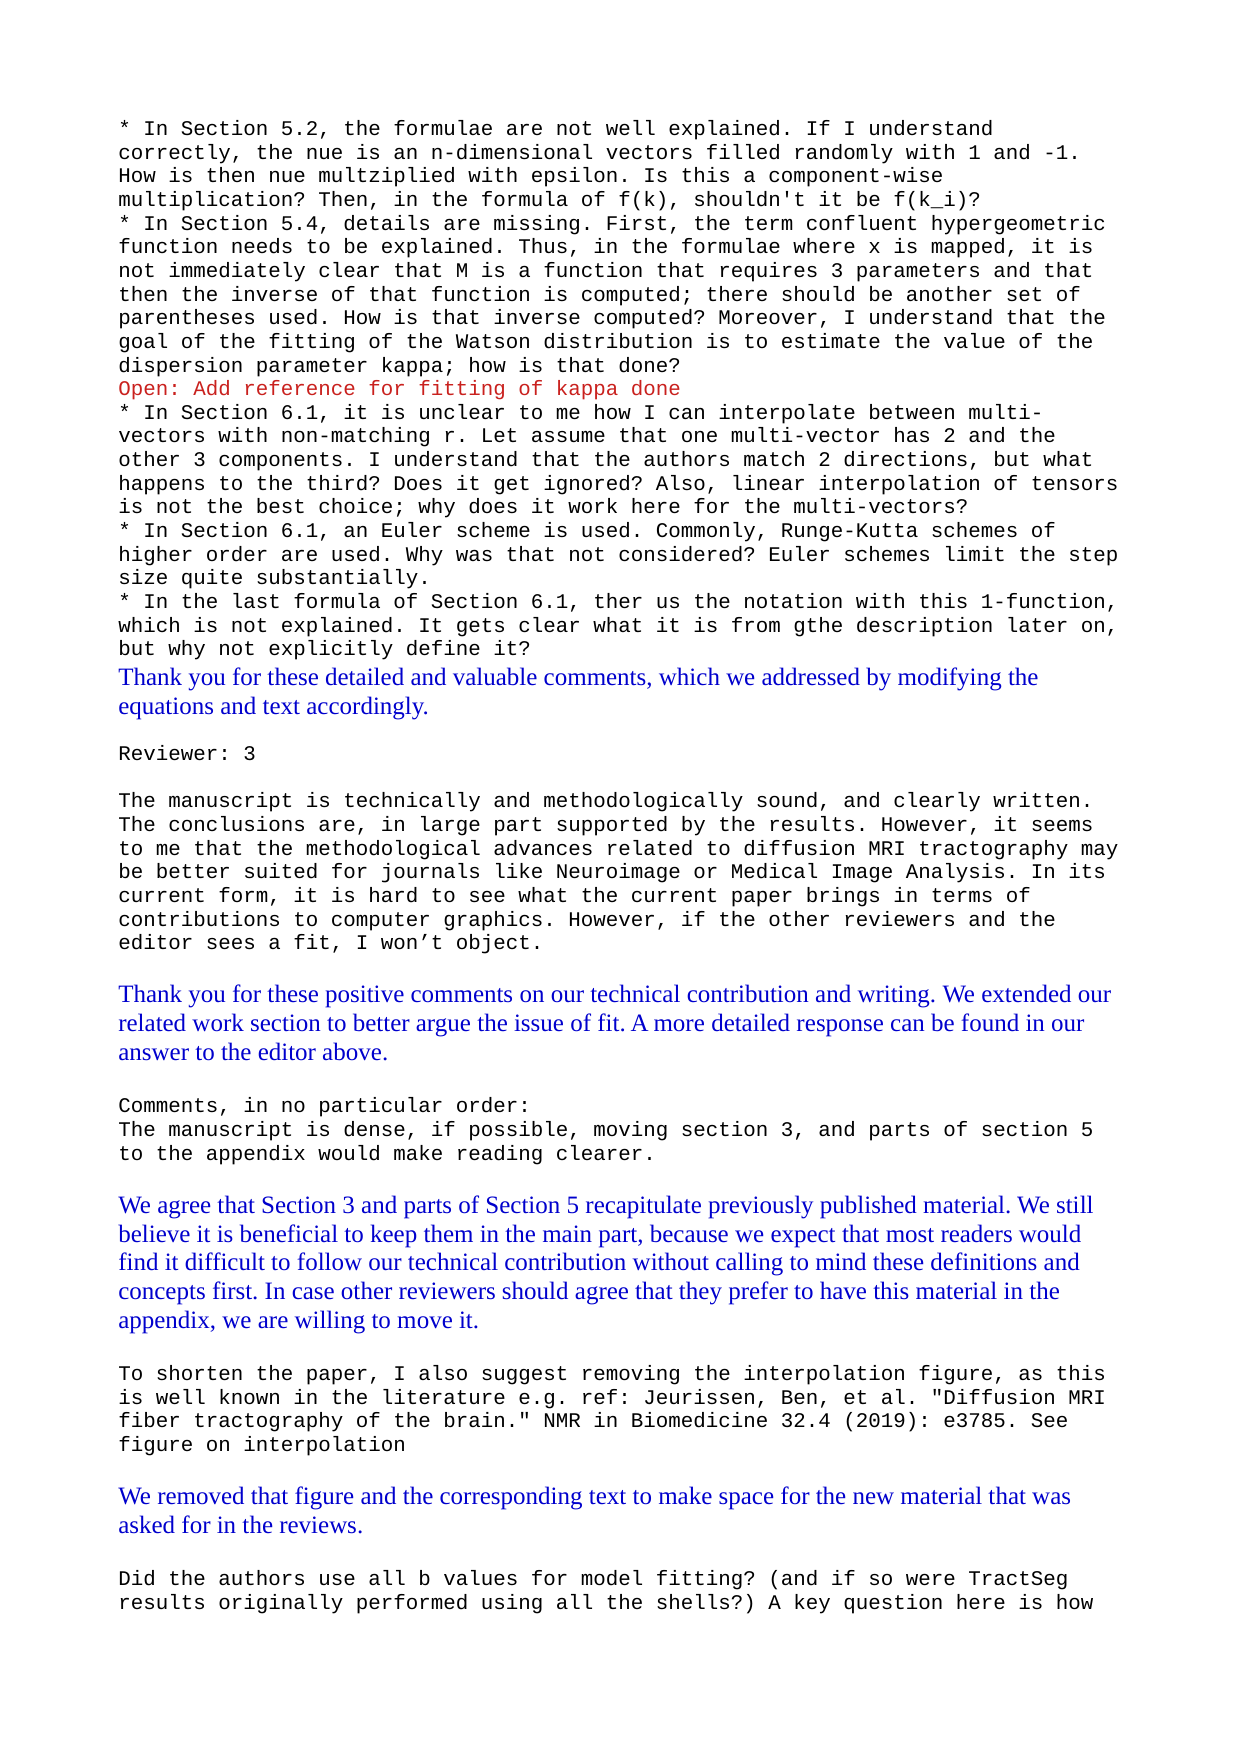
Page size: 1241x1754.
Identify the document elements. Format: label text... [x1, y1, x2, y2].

text We agree that Section 3 and parts of Section 5 recapitulate previously published material. We still believe it is beneficial to keep them in the main part, because we expect that most readers would find it difficult to follow our technical contribution without calling to mind these definitions and concepts first. In case other reviewers should agree that they prefer to have this material in the appendix, we are willing to move it. [118, 1190, 1122, 1334]
text Reviewer: 3 [118, 743, 1122, 767]
text To shorten the paper, I also suggest removing the interpolation figure, as this is well known in the literature e.g. ref: Jeurissen, Ben, et al. "Diffusion MRI fiber tractography of the brain." NMR in Biomedicine 32.4 (2019): e3785. See figure on interpolation [118, 1363, 1122, 1458]
text * In Section 6.1, an Euler scheme is used. Commonly, Runge-Kutta schemes of higher order are used. Why was that not considered? Euler schemes limit the step size quite substantially. [118, 520, 1122, 591]
text * In Section 5.4, details are missing. First, the term confluent hypergeometric function needs to be explained. Thus, in the formulae where x is mapped, it is not immediately clear that M is a function that requires 3 parameters and that then the inverse of that function is computed; there should be another set of parentheses used. How is that inverse computed? Moreover, I understand that the goal of the fitting of the Watson distribution is to estimate the value of the dispersion parameter kappa; how is that done? [118, 213, 1122, 378]
text The manuscript is dense, if possible, moving section 3, and parts of section 5 to the appendix would make reading clearer. [118, 1119, 1122, 1166]
text Did the authors use all b values for model fitting? (and if so were TractSeg results originally performed using all the shells?) A key question here is how [118, 1568, 1122, 1616]
text Thank you for these positive comments on our technical contribution and writing. We extended our related work section to better argue the issue of fit. A more detailed response can be found in our answer to the editor above. [118, 979, 1122, 1066]
text * In Section 6.1, it is unclear to me how I can interpolate between multi-vectors with non-matching r. Let assume that one multi-vector has 2 and the other 3 components. I understand that the authors match 2 directions, but what happens to the third? Does it get ignored? Also, linear interpolation of tensors is not the best choice; why does it work here for the multi-vectors? [118, 402, 1122, 520]
text Comments, in no particular order: [118, 1095, 1122, 1119]
text The manuscript is technically and methodologically sound, and clearly written. The conclusions are, in large part supported by the results. However, it seems to me that the methodological advances related to diffusion MRI tractography may be better suited for journals like Neuroimage or Medical Image Analysis. In its current form, it is hard to see what the current paper brings in terms of contributions to computer graphics. However, if the other reviewers and the editor sees a fit, I won’t object. [118, 790, 1122, 956]
text * In Section 5.2, the formulae are not well explained. If I understand correctly, the nue is an n-dimensional vectors filled randomly with 1 and -1. How is then nue multziplied with epsilon. Is this a component-wise multiplication? Then, in the formula of f(k), shouldn't it be f(k_i)? [118, 118, 1122, 213]
text We removed that figure and the corresponding text to make space for the new material that was asked for in the reviews. [118, 1481, 1122, 1539]
text * In the last formula of Section 6.1, ther us the notation with this 1-function, which is not explained. It gets clear what it is from gthe description later on, but why not explicitly define it? [118, 591, 1122, 662]
text Thank you for these detailed and valuable comments, which we addressed by modifying the equations and text accordingly. [118, 662, 1122, 719]
text Open: Add reference for fitting of kappa done [118, 378, 1122, 402]
